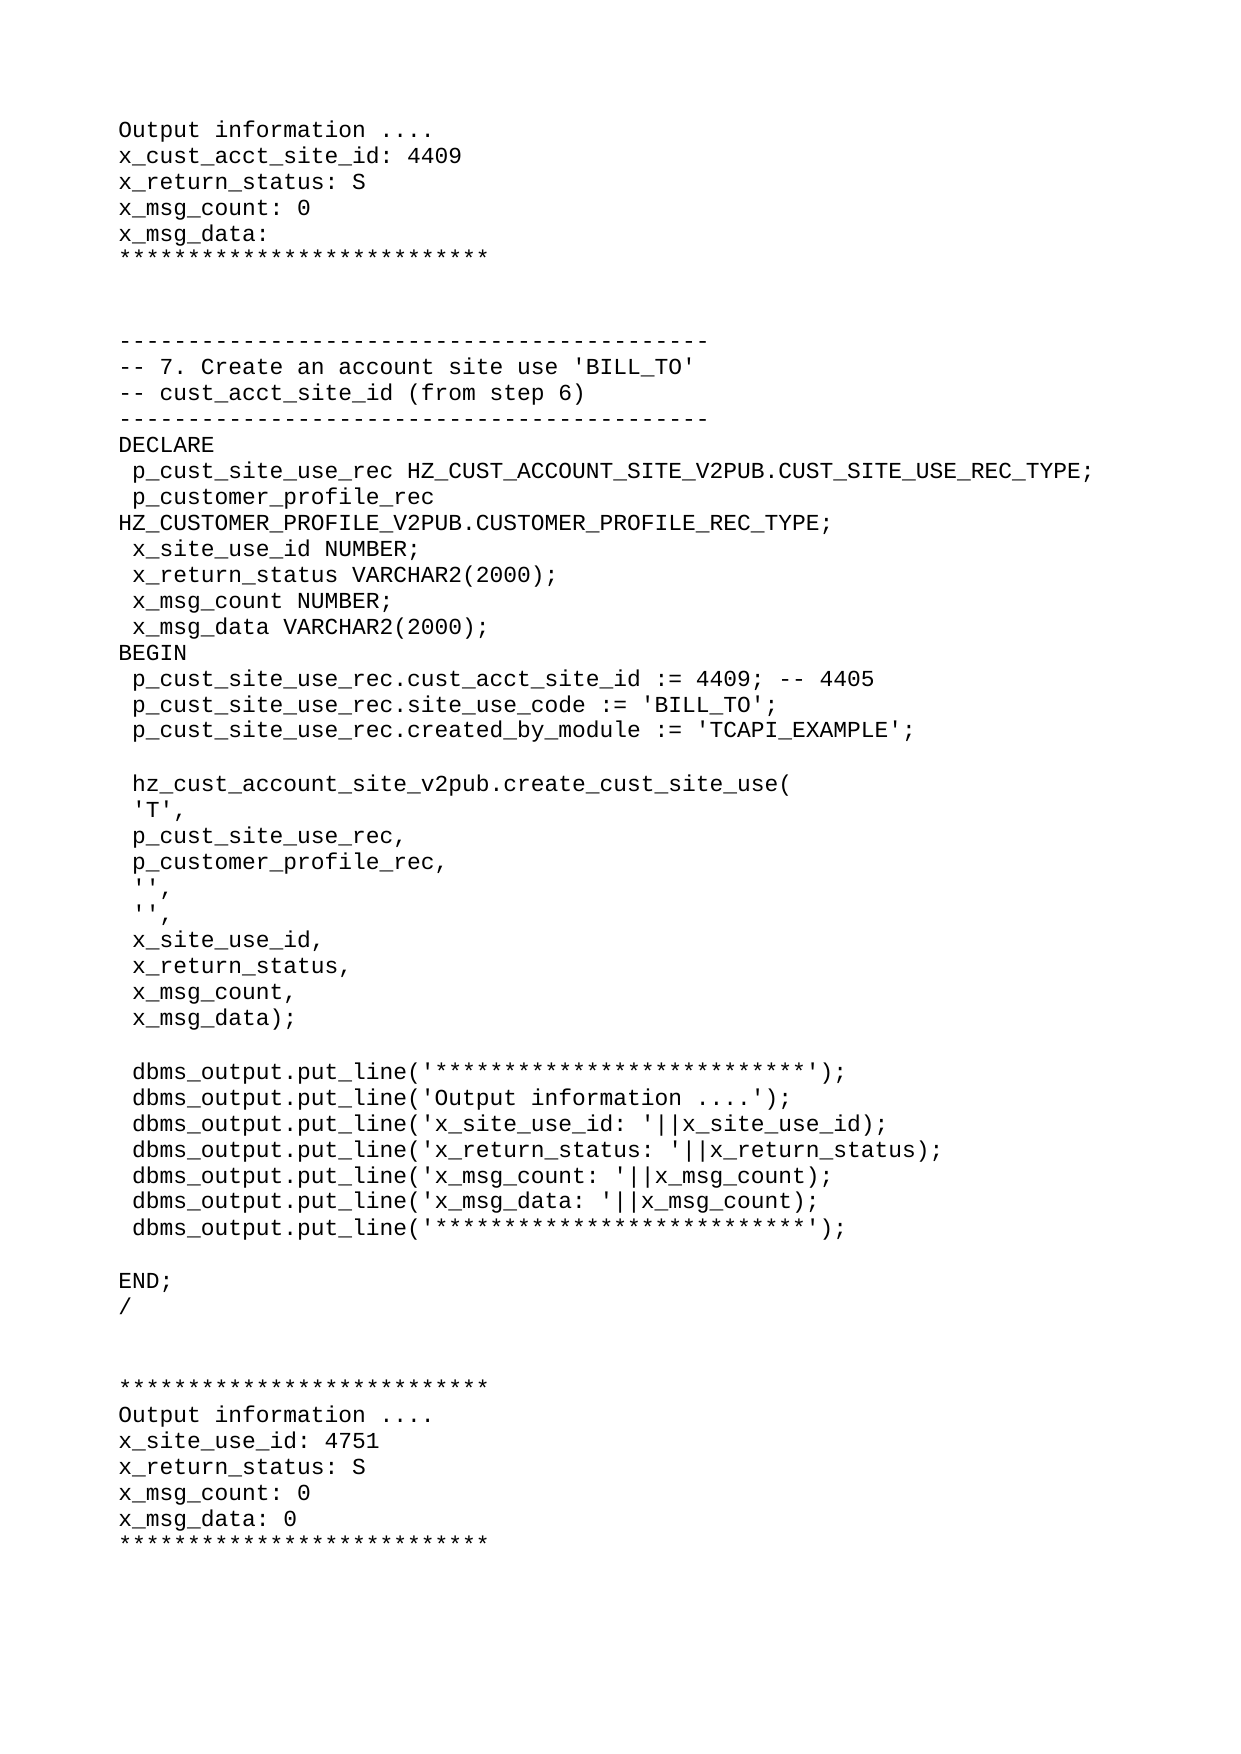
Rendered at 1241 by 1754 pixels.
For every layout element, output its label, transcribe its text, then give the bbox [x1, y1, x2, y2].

text p_customer_profile_rec, [118, 851, 1122, 877]
text -- cust_acct_site_id (from step 6) [118, 382, 1122, 408]
text *************************** [118, 248, 1122, 274]
text Output information .... [118, 1404, 1122, 1429]
text x_return_status: S [118, 170, 1122, 196]
text x_msg_data); [118, 1006, 1122, 1032]
text 'T', [118, 799, 1122, 825]
text x_return_status VARCHAR2(2000); [118, 563, 1122, 589]
text x_msg_count NUMBER; [118, 589, 1122, 615]
text -- 7. Create an account site use 'BILL_TO' [118, 356, 1122, 382]
text dbms_output.put_line('***************************'); [118, 1216, 1122, 1242]
text dbms_output.put_line('x_return_status: '||x_return_status); [118, 1138, 1122, 1164]
text END; [118, 1270, 1122, 1296]
text p_cust_site_use_rec, [118, 825, 1122, 851]
text dbms_output.put_line('***************************'); [118, 1060, 1122, 1086]
text p_customer_profile_rec HZ_CUSTOMER_PROFILE_V2PUB.CUSTOMER_PROFILE_REC_TYPE; [118, 485, 1122, 537]
text x_msg_data: 0 [118, 1507, 1122, 1533]
text x_msg_data VARCHAR2(2000); [118, 615, 1122, 641]
text ------------------------------------------- [118, 330, 1122, 356]
text dbms_output.put_line('x_msg_data: '||x_msg_count); [118, 1190, 1122, 1216]
text ------------------------------------------- [118, 408, 1122, 433]
text x_msg_count, [118, 980, 1122, 1006]
text x_return_status: S [118, 1456, 1122, 1481]
text dbms_output.put_line('x_msg_count: '||x_msg_count); [118, 1164, 1122, 1190]
text *************************** [118, 1533, 1122, 1559]
text *************************** [118, 1378, 1122, 1404]
text x_msg_count: 0 [118, 1481, 1122, 1507]
text '', [118, 902, 1122, 928]
text x_msg_count: 0 [118, 196, 1122, 222]
text x_site_use_id: 4751 [118, 1429, 1122, 1456]
text p_cust_site_use_rec.site_use_code := 'BILL_TO'; [118, 693, 1122, 719]
text x_msg_data: [118, 222, 1122, 248]
text hz_cust_account_site_v2pub.create_cust_site_use( [118, 773, 1122, 799]
text x_return_status, [118, 954, 1122, 980]
text Output information .... [118, 118, 1122, 144]
text x_cust_acct_site_id: 4409 [118, 144, 1122, 170]
text x_site_use_id NUMBER; [118, 537, 1122, 563]
text p_cust_site_use_rec.cust_acct_site_id := 4409; -- 4405 [118, 667, 1122, 693]
text p_cust_site_use_rec.created_by_module := 'TCAPI_EXAMPLE'; [118, 719, 1122, 745]
text BEGIN [118, 641, 1122, 667]
text p_cust_site_use_rec HZ_CUST_ACCOUNT_SITE_V2PUB.CUST_SITE_USE_REC_TYPE; [118, 459, 1122, 485]
text dbms_output.put_line('Output information ....'); [118, 1086, 1122, 1112]
text x_site_use_id, [118, 928, 1122, 954]
text / [118, 1296, 1122, 1322]
text '', [118, 877, 1122, 902]
text DECLARE [118, 433, 1122, 459]
text dbms_output.put_line('x_site_use_id: '||x_site_use_id); [118, 1112, 1122, 1138]
